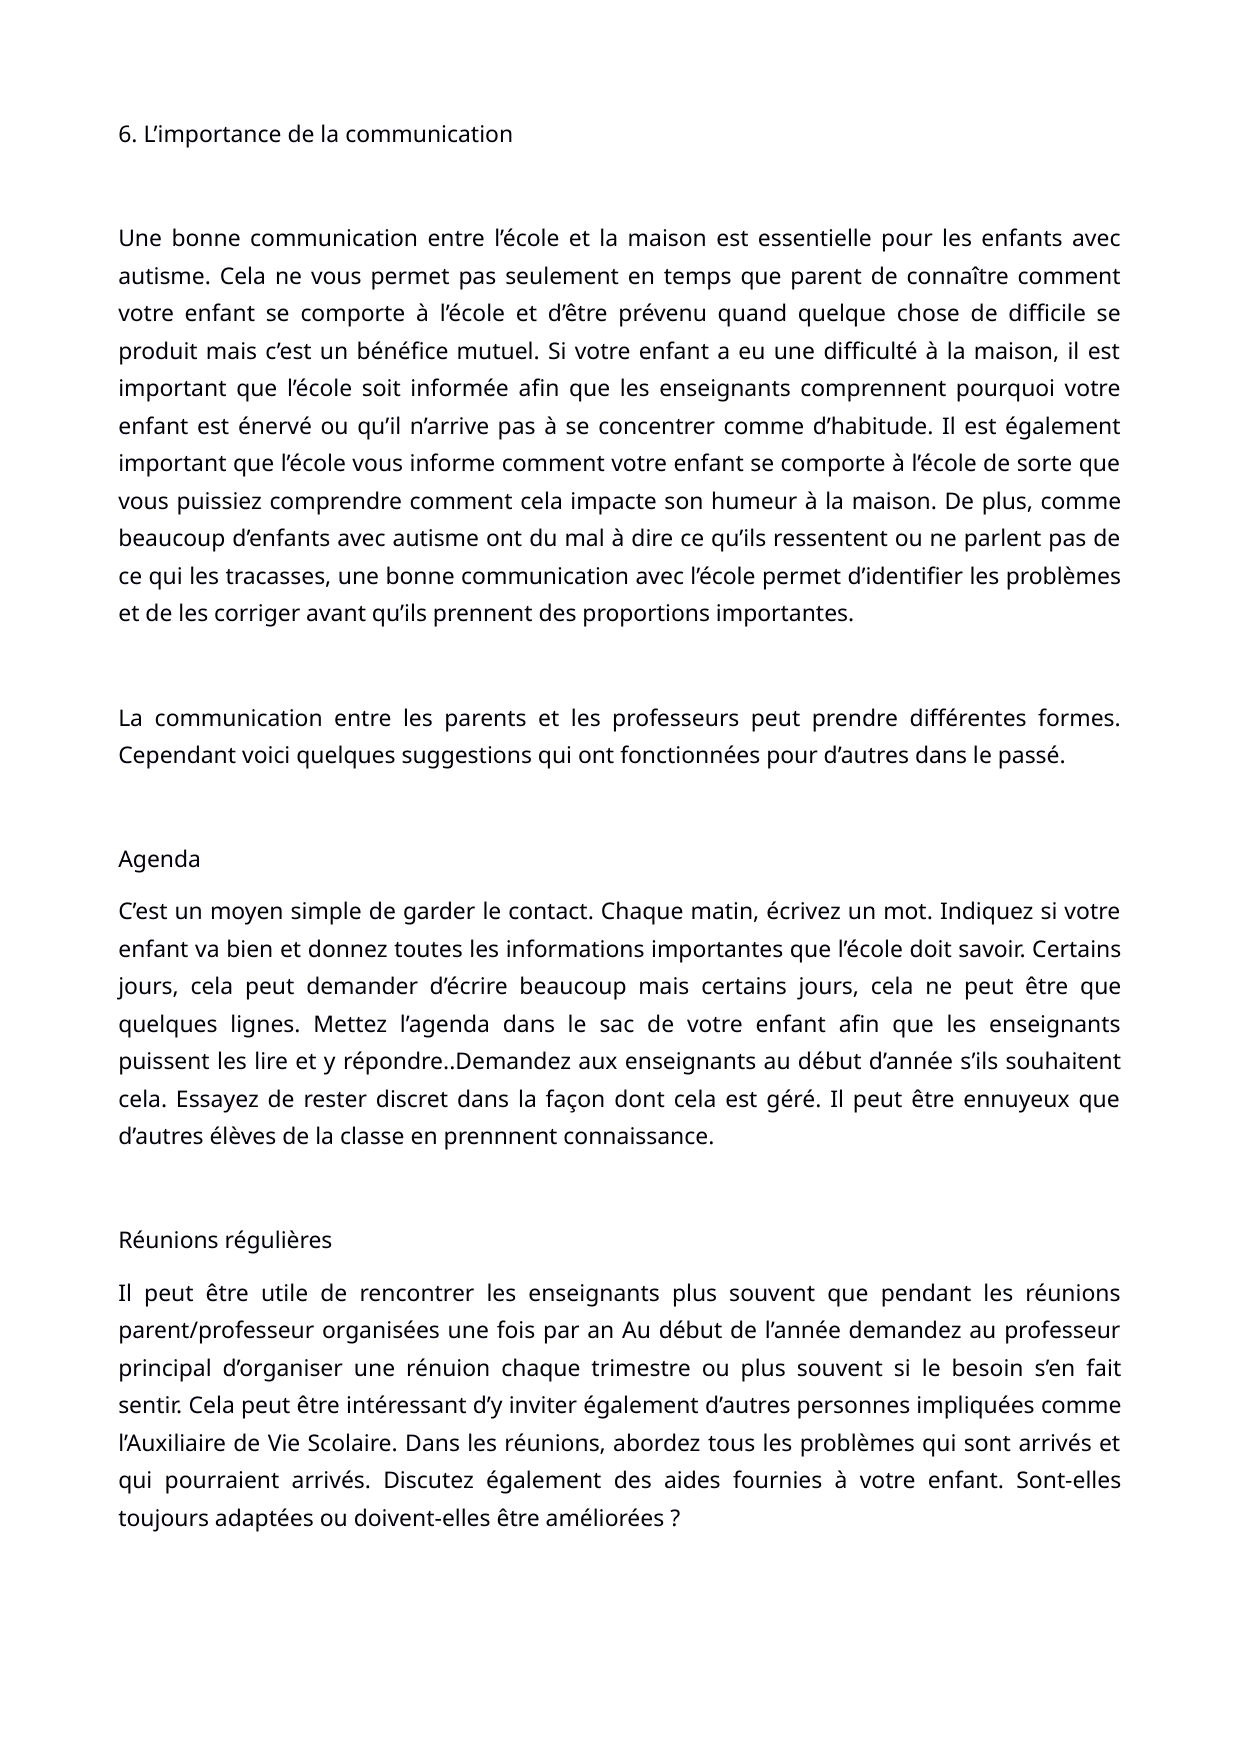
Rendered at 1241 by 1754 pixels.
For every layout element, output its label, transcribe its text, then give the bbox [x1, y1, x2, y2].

text C’est un moyen simple de garder le contact. Chaque matin, écrivez un mot. Indiquez si votre enfant va bien et donnez toutes les informations importantes que l’école doit savoir. Certains jours, cela peut demander d’écrire beaucoup mais certains jours, cela ne peut être que quelques lignes. Mettez l’agenda dans le sac de votre enfant afin que les enseignants puissent les lire et y répondre..Demandez aux enseignants au début d’année s’ils souhaitent cela. Essayez de rester discret dans la façon dont cela est géré. Il peut être ennuyeux que d’autres élèves de la classe en prennnent connaissance. [118, 895, 1122, 1151]
text Agenda [118, 843, 1122, 874]
text La communication entre les parents et les professeurs peut prendre différentes formes. Cependant voici quelques suggestions qui ont fonctionnées pour d’autres dans le passé. [118, 701, 1122, 770]
text Il peut être utile de rencontrer les enseignants plus souvent que pendant les réunions parent/professeur organisées une fois par an Au début de l’année demandez au professeur principal d’organiser une rénuion chaque trimestre ou plus souvent si le besoin s’en fait sentir. Cela peut être intéressant d’y inviter également d’autres personnes impliquées comme l’Auxiliaire de Vie Scolaire. Dans les réunions, abordez tous les problèmes qui sont arrivés et qui pourraient arrivés. Discutez également des aides fournies à votre enfant. Sont-elles toujours adaptées ou doivent-elles être améliorées ? [118, 1276, 1122, 1533]
text Une bonne communication entre l’école et la maison est essentielle pour les enfants avec autisme. Cela ne vous permet pas seulement en temps que parent de connaître comment votre enfant se comporte à l’école et d’être prévenu quand quelque chose de difficile se produit mais c’est un bénéfice mutuel. Si votre enfant a eu une difficulté à la maison, il est important que l’école soit informée afin que les enseignants comprennent pourquoi votre enfant est énervé ou qu’il n’arrive pas à se concentrer comme d’habitude. Il est également important que l’école vous informe comment votre enfant se comporte à l’école de sorte que vous puissiez comprendre comment cela impacte son humeur à la maison. De plus, comme beaucoup d’enfants avec autisme ont du mal à dire ce qu’ils ressentent ou ne parlent pas de ce qui les tracasses, une bonne communication avec l’école permet d’identifier les problèmes et de les corriger avant qu’ils prennent des proportions importantes. [118, 222, 1122, 628]
text Réunions régulières [118, 1224, 1122, 1256]
text 6. L’importance de la communication [118, 118, 1122, 149]
